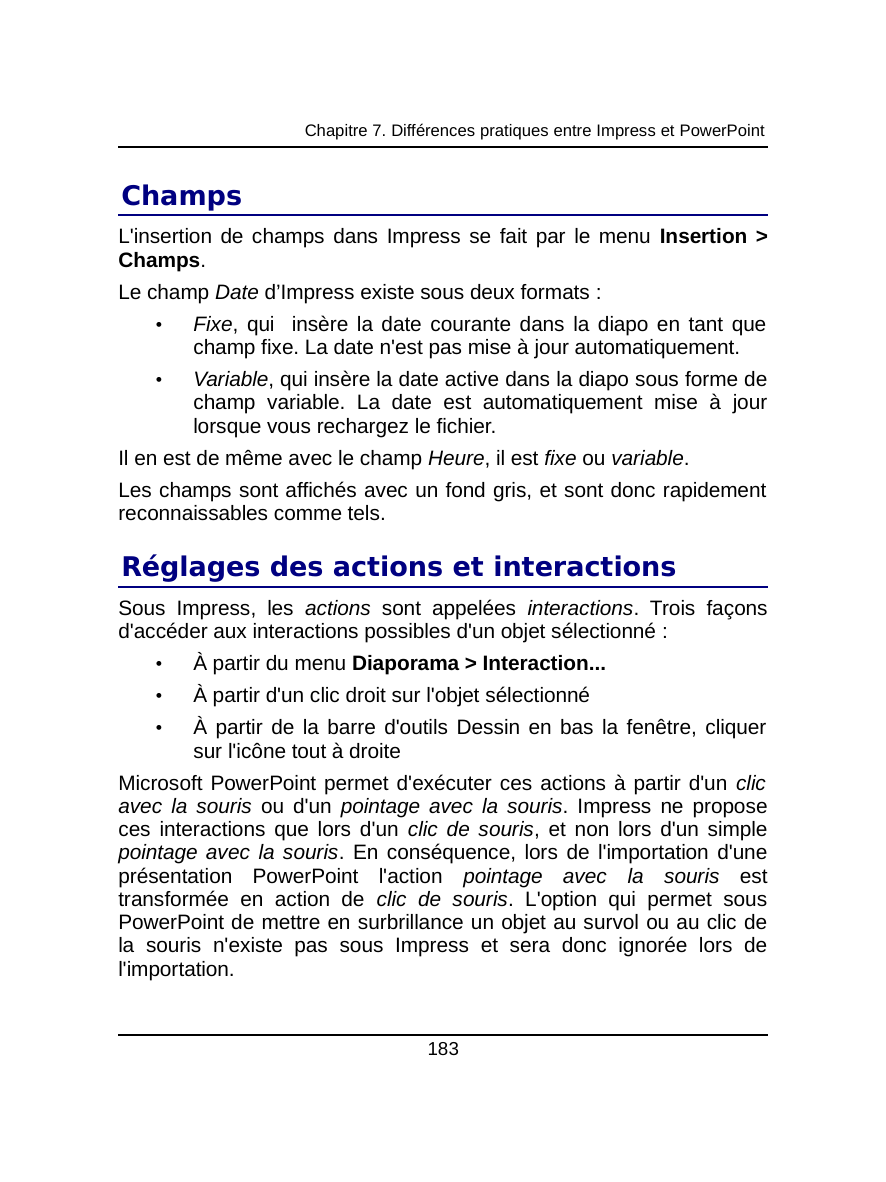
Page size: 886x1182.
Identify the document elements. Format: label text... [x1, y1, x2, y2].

list Fixe, qui insère la date courante dans la diapo en tant que champ fixe. La date n'est pas mise à jour automatiquement. [156, 312, 768, 359]
list À partir d'un clic droit sur l'objet sélectionné [156, 684, 768, 707]
subtitle Champs [118, 177, 768, 214]
text Le champ Date d’Impress existe sous deux formats : [118, 280, 768, 304]
text Il en est de même avec le champ Heure, il est fixe ou variable. [118, 446, 768, 469]
list Variable, qui insère la date active dans la diapo sous forme de champ variable. La date est automatiquement mise à jour lorsque vous rechargez le fichier. [156, 368, 768, 437]
subtitle Réglages des actions et interactions [118, 548, 768, 586]
text Sous Impress, les actions sont appelées interactions. Trois façons d'accéder aux interactions possibles d'un objet sélectionné : [118, 597, 768, 643]
text Les champs sont affichés avec un fond gris, et sont donc rapidement reconnaissables comme tels. [118, 478, 768, 525]
list À partir du menu Diaporama > Interaction... [156, 652, 768, 675]
text Microsoft PowerPoint permet d'exécuter ces actions à partir d'un clic avec la souris ou d'un pointage avec la souris. Impress ne propose ces interactions que lors d'un clic de souris, et non lors d'un simple pointage avec la souris. En conséquence, lors de l'importation d'une présentation PowerPoint l'action pointage avec la souris est transformée en action de clic de souris. L'option qui permet sous PowerPoint de mettre en surbrillance un objet au survol ou au clic de la souris n'existe pas sous Impress et sera donc ignorée lors de l'importation. [118, 771, 768, 980]
list À partir de la barre d'outils Dessin en bas la fenêtre, cliquer sur l'icône tout à droite [156, 716, 768, 762]
text L'insertion de champs dans Impress se fait par le menu Insertion > Champs. [118, 225, 768, 272]
